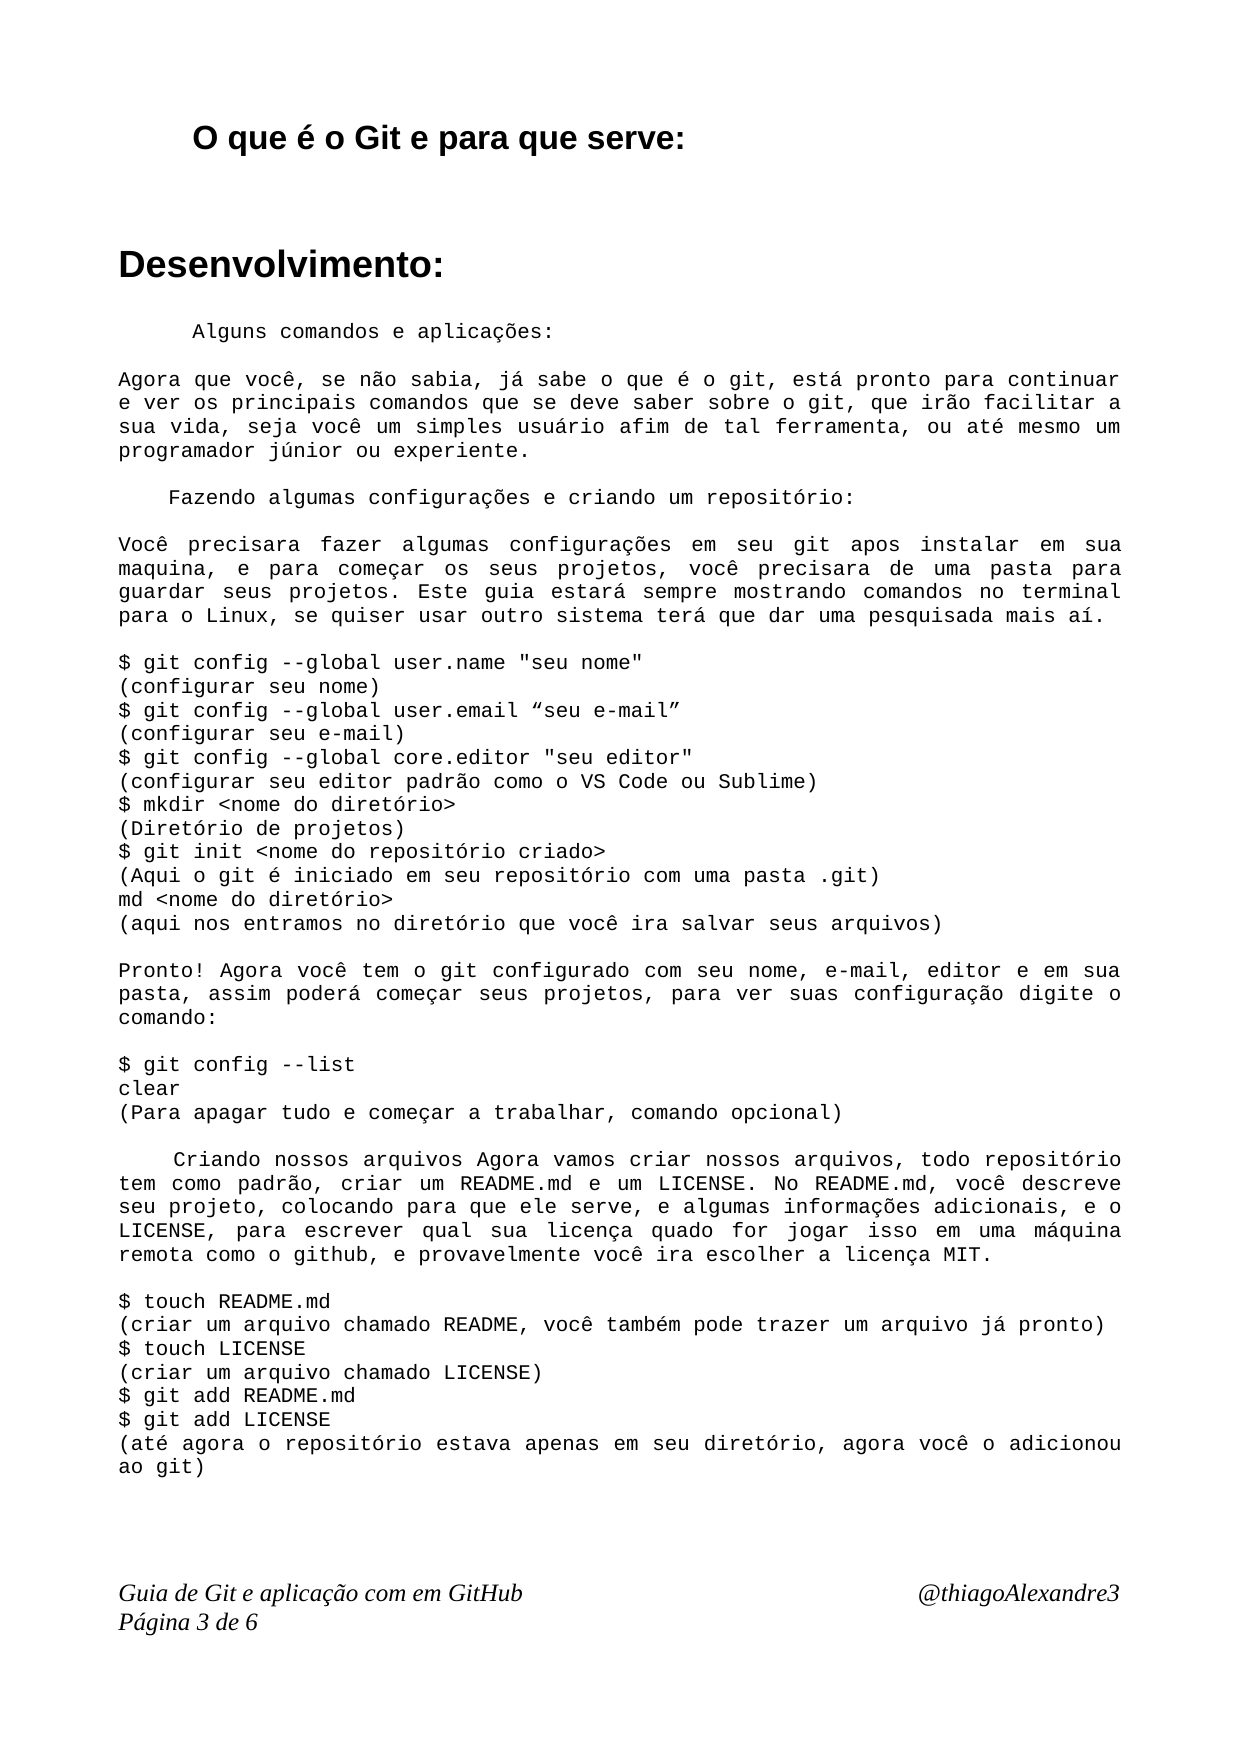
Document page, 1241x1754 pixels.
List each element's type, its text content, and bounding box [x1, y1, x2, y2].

subtitle O que é o Git e para que serve: [118, 118, 1122, 157]
text Você precisara fazer algumas configurações em seu git apos instalar em sua maquina, e para começar os seus projetos, você precisara de uma pasta para guardar seus projetos. Este guia estará sempre mostrando comandos no terminal para o Linux, se quiser usar outro sistema terá que dar uma pesquisada mais aí. [118, 534, 1122, 629]
text $ git config --global user.email “seu e-mail” [118, 700, 1122, 723]
text $ mkdir <nome do diretório> [118, 794, 1122, 818]
text (aqui nos entramos no diretório que você ira salvar seus arquivos) [118, 912, 1122, 936]
text Criando nossos arquivos Agora vamos criar nossos arquivos, todo repositório tem como padrão, criar um README.md e um LICENSE. No README.md, você descreve seu projeto, colocando para que ele serve, e algumas informações adicionais, e o LICENSE, para escrever qual sua licença quado for jogar isso em uma máquina remota como o github, e provavelmente você ira escolher a licença MIT. [118, 1149, 1122, 1267]
text $ git config --global core.editor "seu editor" [118, 747, 1122, 771]
text $ git init <nome do repositório criado> [118, 842, 1122, 865]
text (criar um arquivo chamado README, você também pode trazer um arquivo já pronto) [118, 1314, 1122, 1338]
text (configurar seu e-mail) [118, 723, 1122, 747]
text $ touch LICENSE [118, 1338, 1122, 1362]
text Alguns comandos e aplicações: [118, 321, 1122, 345]
text $ touch README.md [118, 1291, 1122, 1314]
subtitle Desenvolvimento: [118, 242, 1122, 285]
text clear [118, 1078, 1122, 1102]
text $ git config --global user.name "seu nome" [118, 652, 1122, 676]
text (configurar seu nome) [118, 676, 1122, 700]
text (até agora o repositório estava apenas em seu diretório, agora você o adicionou ao git) [118, 1433, 1122, 1480]
text (criar um arquivo chamado LICENSE) [118, 1362, 1122, 1385]
text (configurar seu editor padrão como o VS Code ou Sublime) [118, 771, 1122, 794]
text Fazendo algumas configurações e criando um repositório: [118, 487, 1122, 511]
text Pronto! Agora você tem o git configurado com seu nome, e-mail, editor e em sua pasta, assim poderá começar seus projetos, para ver suas configuração digite o comando: [118, 960, 1122, 1031]
text $ git add LICENSE [118, 1409, 1122, 1433]
text Agora que você, se não sabia, já sabe o que é o git, está pronto para continuar e ver os principais comandos que se deve saber sobre o git, que irão facilitar a sua vida, seja você um simples usuário afim de tal ferramenta, ou até mesmo um programador júnior ou experiente. [118, 369, 1122, 463]
text $ git config --list [118, 1054, 1122, 1078]
text (Para apagar tudo e começar a trabalhar, comando opcional) [118, 1102, 1122, 1125]
text md <nome do diretório> [118, 889, 1122, 912]
text (Diretório de projetos) [118, 818, 1122, 842]
text (Aqui o git é iniciado em seu repositório com uma pasta .git) [118, 865, 1122, 889]
text $ git add README.md [118, 1385, 1122, 1409]
